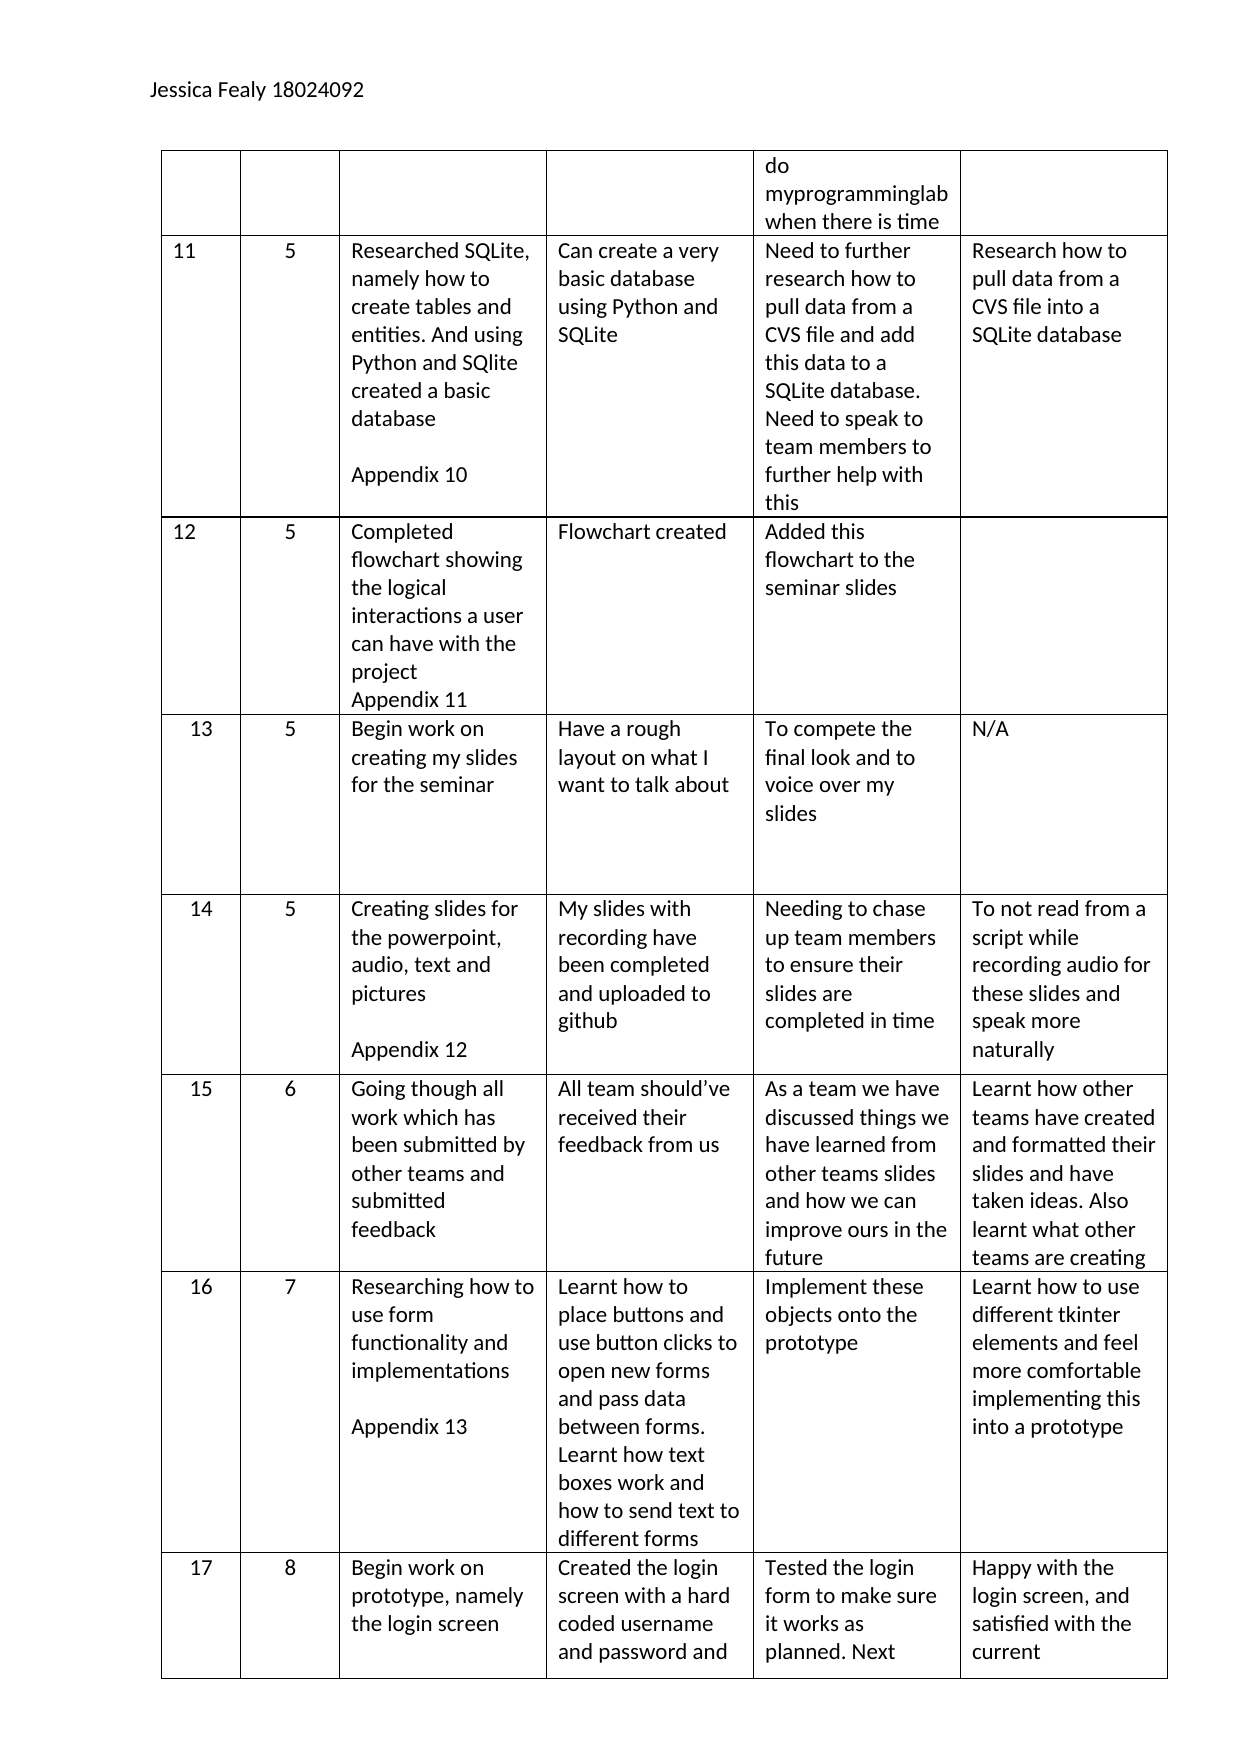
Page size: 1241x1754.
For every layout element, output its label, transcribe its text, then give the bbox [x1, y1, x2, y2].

table_cell do myprogramminglab when there is time [754, 151, 960, 235]
table_cell Going though all work which has been submitted by other teams and submitted feedback [340, 1075, 546, 1271]
table_cell N/A [961, 715, 1167, 893]
table_cell 13 [162, 715, 240, 893]
table_cell 14 [162, 895, 240, 1073]
table_cell Learnt how to use different tkinter elements and feel more comfortable implementing this into a prototype [961, 1272, 1167, 1552]
table_cell Learnt how other teams have created and formatted their slides and have taken ideas. Also learnt what other teams are creating [961, 1075, 1167, 1271]
table_cell Added this flowchart to the seminar slides [754, 518, 960, 713]
table_cell Created the login screen with a hard coded username and password and [547, 1553, 753, 1678]
table_cell Have a rough layout on what I want to talk about [547, 715, 753, 893]
table_cell Learnt how to place buttons and use button clicks to open new forms and pass data between forms. Learnt how text boxes work and how to send text to different forms [547, 1272, 753, 1552]
table_cell Researching how to use form functionality and implementations Appendix 13 [340, 1272, 546, 1552]
table_cell Implement these objects onto the prototype [754, 1272, 960, 1552]
table_cell Needing to chase up team members to ensure their slides are completed in time [754, 895, 960, 1073]
table_cell Can create a very basic database using Python and SQLite [547, 236, 753, 516]
table_cell Happy with the login screen, and satisfied with the current [961, 1553, 1167, 1678]
table_cell To compete the final look and to voice over my slides [754, 715, 960, 893]
table_cell Creating slides for the powerpoint, audio, text and pictures Appendix 12 [340, 895, 546, 1073]
table_cell 5 [241, 895, 339, 1073]
table_cell 16 [162, 1272, 240, 1552]
table_cell Completed flowchart showing the logical interactions a user can have with the project Appendix 11 [340, 518, 546, 713]
table_cell My slides with recording have been completed and uploaded to github [547, 895, 753, 1073]
table_cell [547, 151, 753, 235]
table_cell 17 [162, 1553, 240, 1678]
table_cell [961, 518, 1167, 713]
table_cell 11 [162, 236, 240, 516]
table_cell Flowchart created [547, 518, 753, 713]
table_cell [162, 151, 240, 235]
table_cell 8 [241, 1553, 339, 1678]
table_cell Need to further research how to pull data from a CVS file and add this data to a SQLite database. Need to speak to team members to further help with this [754, 236, 960, 516]
table_cell 6 [241, 1075, 339, 1271]
table_cell [340, 151, 546, 235]
table_cell To not read from a script while recording audio for these slides and speak more naturally [961, 895, 1167, 1073]
table_cell 12 [162, 518, 240, 713]
table_cell 15 [162, 1075, 240, 1271]
table_cell Research how to pull data from a CVS file into a SQLite database [961, 236, 1167, 516]
table_cell Begin work on prototype, namely the login screen [340, 1553, 546, 1678]
table_cell All team should’ve received their feedback from us [547, 1075, 753, 1271]
table_cell [961, 151, 1167, 235]
table_cell Begin work on creating my slides for the seminar [340, 715, 546, 893]
table_cell 5 [241, 236, 339, 516]
table_cell [241, 151, 339, 235]
table_cell 5 [241, 518, 339, 713]
table_cell Tested the login form to make sure it works as planned. Next [754, 1553, 960, 1678]
table_cell Researched SQLite, namely how to create tables and entities. And using Python and SQlite created a basic database Appendix 10 [340, 236, 546, 516]
table_cell As a team we have discussed things we have learned from other teams slides and how we can improve ours in the future [754, 1075, 960, 1271]
table_cell 5 [241, 715, 339, 893]
table_cell 7 [241, 1272, 339, 1552]
